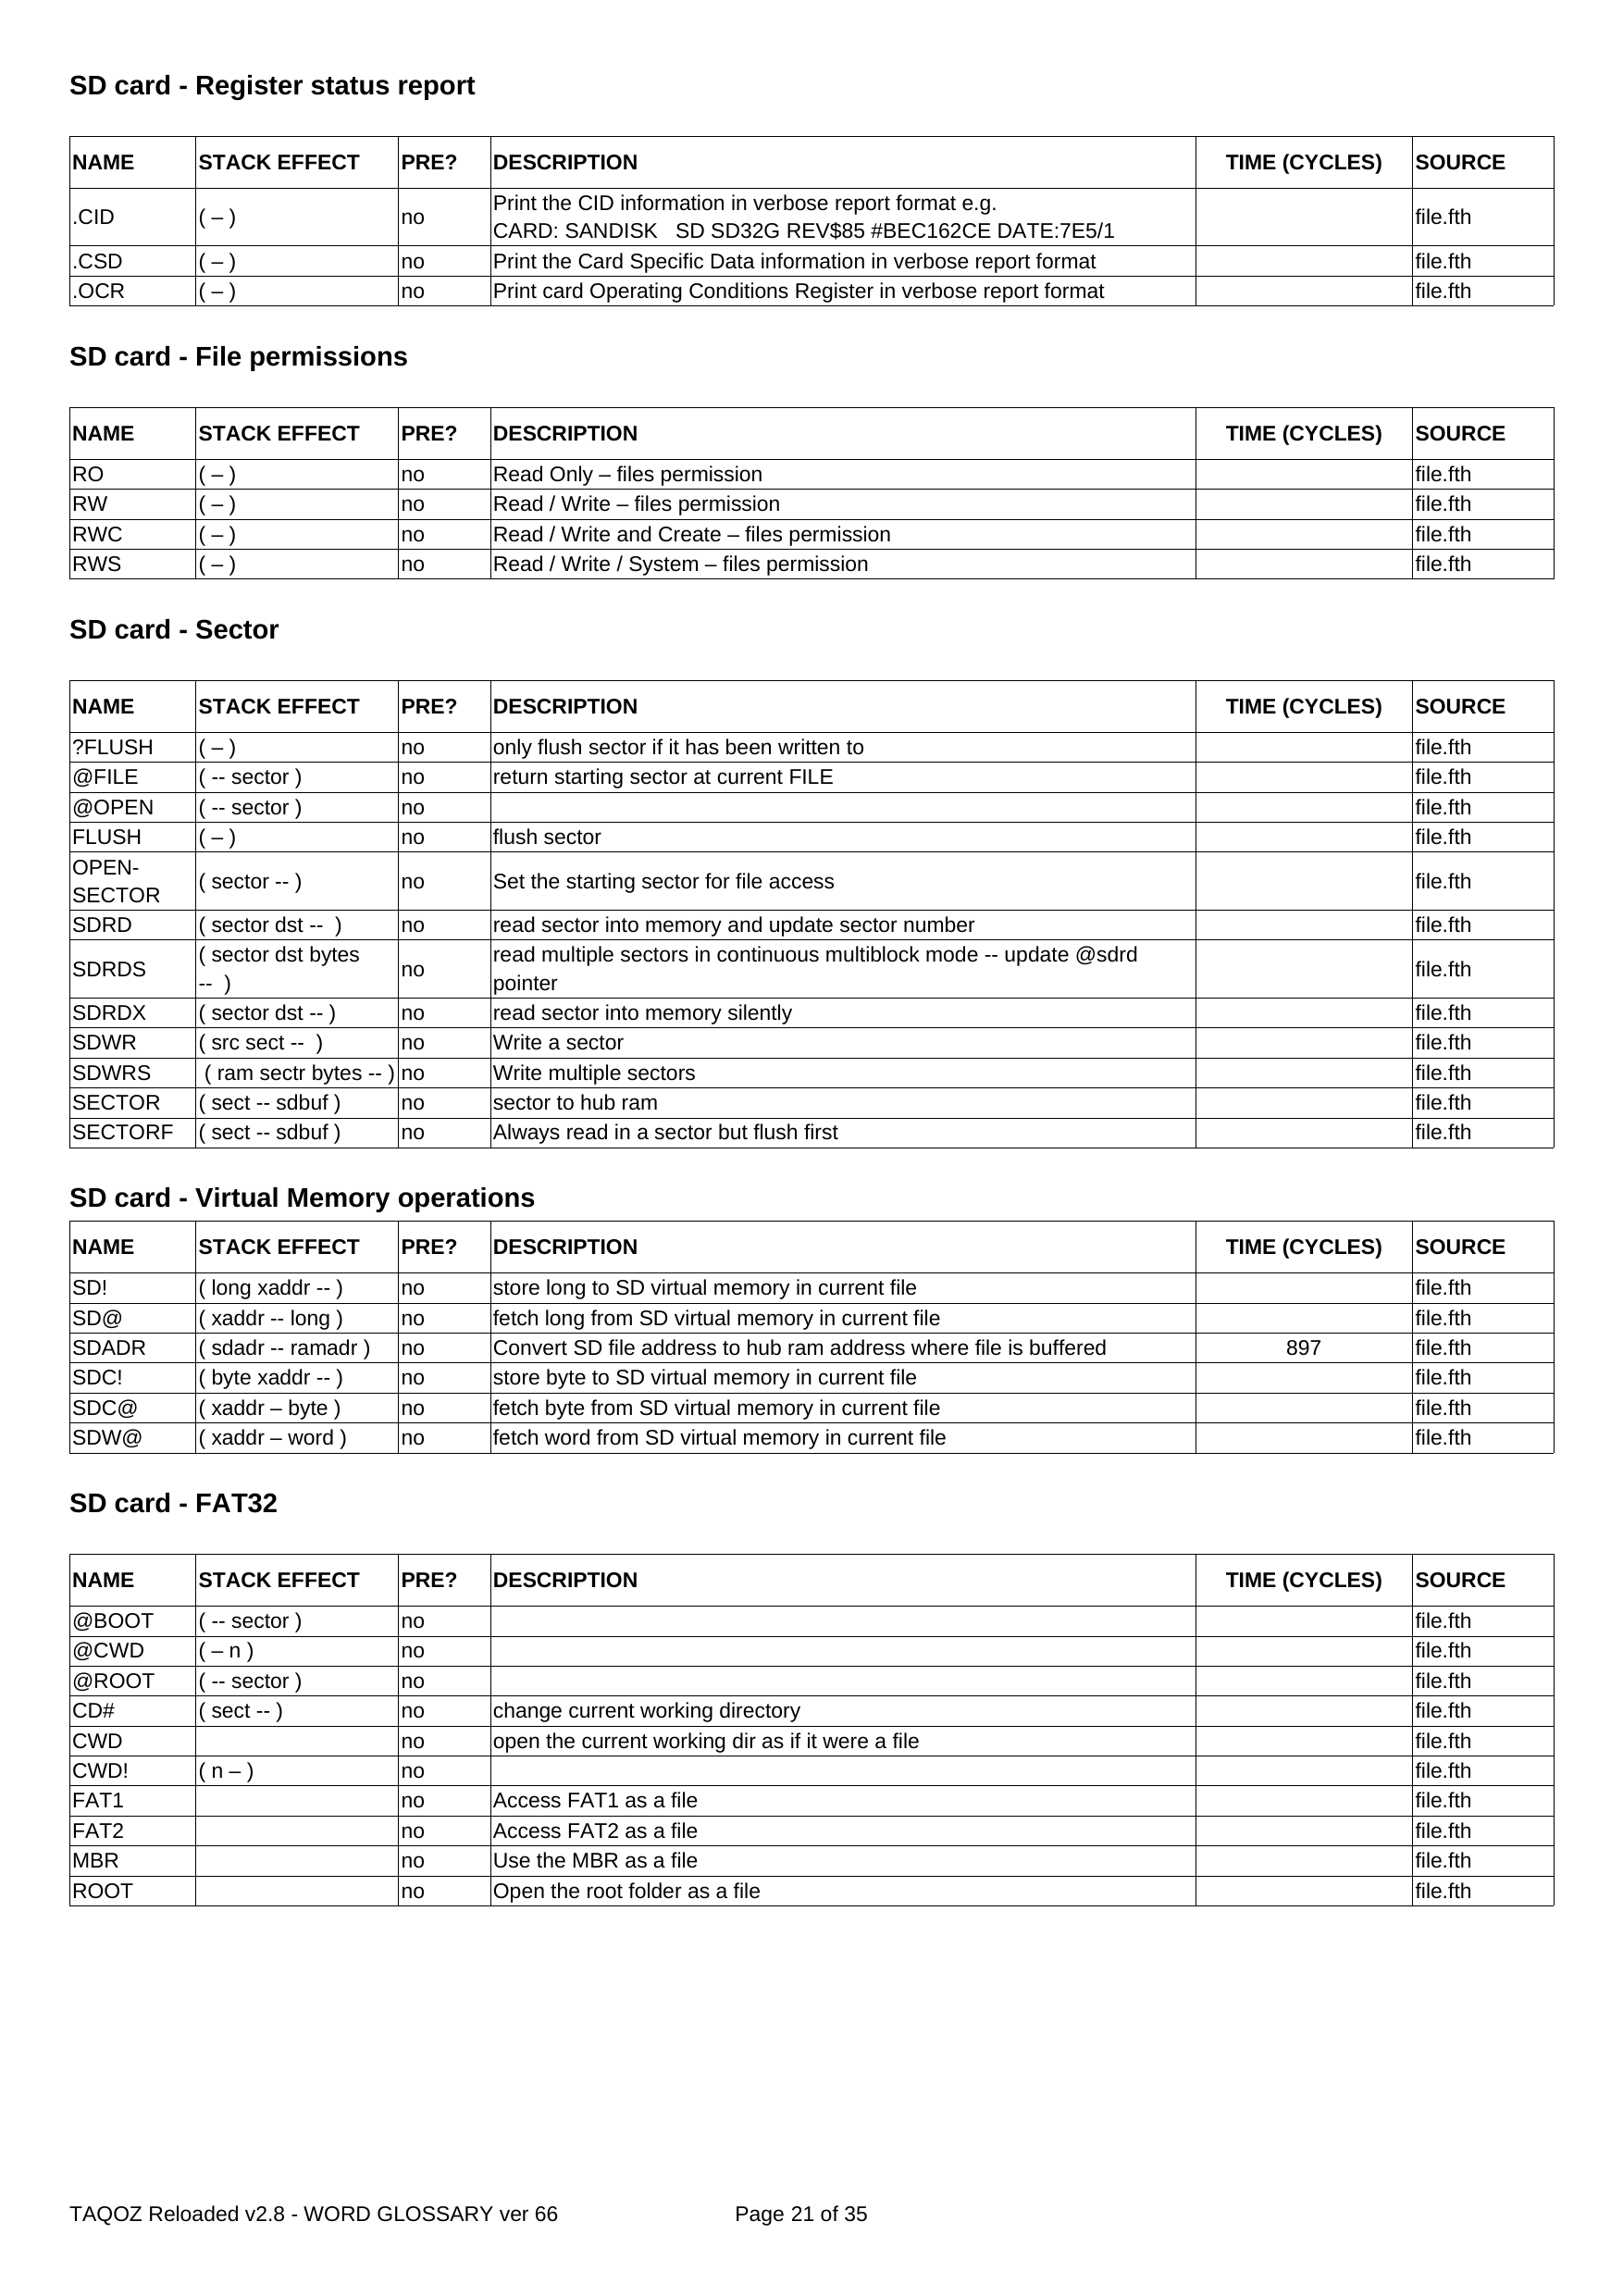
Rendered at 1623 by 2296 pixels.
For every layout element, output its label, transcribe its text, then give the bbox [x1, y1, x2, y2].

table_cell Read / Write and Create – files permission [491, 520, 1196, 549]
table_cell @BOOT [70, 1607, 195, 1635]
table_cell SD@ [70, 1304, 195, 1333]
table_cell SDRD [70, 911, 195, 939]
table_cell SDRDX [70, 999, 195, 1027]
subtitle SD card - Virtual Memory operations [69, 1182, 1554, 1213]
table_cell [196, 1817, 398, 1845]
table_cell Always read in a sector but flush first [491, 1119, 1196, 1148]
table_cell ( – ) [196, 520, 398, 549]
table_header PRE? [399, 1555, 490, 1606]
table_cell no [399, 246, 490, 276]
table_cell ( -- sector ) [196, 793, 398, 822]
table_cell [196, 1877, 398, 1905]
table_cell [1196, 520, 1412, 549]
table_cell RO [70, 460, 195, 489]
table_cell RWS [70, 550, 195, 578]
table_cell [1196, 1607, 1412, 1635]
table_cell file.fth [1413, 1817, 1554, 1845]
table_cell [196, 1786, 398, 1816]
table_cell no [399, 911, 490, 939]
table_cell read multiple sectors in continuous multiblock mode -- update @sdrd pointer [491, 940, 1196, 998]
table_cell [1196, 823, 1412, 851]
table_cell file.fth [1413, 1059, 1554, 1087]
table_header TIME (CYCLES) [1196, 408, 1412, 459]
table_header PRE? [399, 681, 490, 732]
table_cell sector to hub ram [491, 1088, 1196, 1117]
table_cell SECTOR [70, 1088, 195, 1117]
table_header PRE? [399, 408, 490, 459]
table_cell SDWRS [70, 1059, 195, 1087]
table_cell OPEN-SECTOR [70, 852, 195, 910]
table_cell [491, 1637, 1196, 1666]
table_cell ( -- sector ) [196, 1667, 398, 1695]
table_cell file.fth [1413, 520, 1554, 549]
table_cell read sector into memory silently [491, 999, 1196, 1027]
table_cell no [399, 1423, 490, 1452]
table_cell Read / Write / System – files permission [491, 550, 1196, 578]
table_cell store byte to SD virtual memory in current file [491, 1363, 1196, 1393]
table_cell read sector into memory and update sector number [491, 911, 1196, 939]
table_cell ( n – ) [196, 1756, 398, 1785]
table_cell no [399, 1786, 490, 1816]
table_cell no [399, 1394, 490, 1422]
table_cell ( – n ) [196, 1637, 398, 1666]
table_cell file.fth [1413, 940, 1554, 998]
table_cell [1196, 1756, 1412, 1785]
table_cell ( sector dst -- ) [196, 999, 398, 1027]
table_header NAME [70, 681, 195, 732]
table_cell Use the MBR as a file [491, 1846, 1196, 1876]
table_header DESCRIPTION [491, 137, 1196, 188]
table_cell no [399, 1877, 490, 1905]
table_header DESCRIPTION [491, 681, 1196, 732]
table_cell ROOT [70, 1877, 195, 1905]
table_cell file.fth [1413, 550, 1554, 578]
table_cell file.fth [1413, 246, 1554, 276]
table_cell [1196, 1119, 1412, 1148]
table_cell file.fth [1413, 1028, 1554, 1058]
table_cell [1196, 1637, 1412, 1666]
table_cell [1196, 1696, 1412, 1725]
table_cell no [399, 1363, 490, 1393]
table_cell [1196, 189, 1412, 245]
table_cell SDW@ [70, 1423, 195, 1452]
table_cell 897 [1196, 1334, 1412, 1362]
table_cell [1196, 1273, 1412, 1302]
table_cell file.fth [1413, 277, 1554, 305]
table_cell [1196, 460, 1412, 489]
table_cell [1196, 1727, 1412, 1756]
table_header PRE? [399, 137, 490, 188]
table_cell [491, 1607, 1196, 1635]
table_cell ( -- sector ) [196, 1607, 398, 1635]
table_header TIME (CYCLES) [1196, 1222, 1412, 1272]
table_cell no [399, 1088, 490, 1117]
table_cell file.fth [1413, 189, 1554, 245]
table_cell no [399, 1059, 490, 1087]
table_cell file.fth [1413, 1696, 1554, 1725]
table_cell [1196, 1363, 1412, 1393]
table_cell SD! [70, 1273, 195, 1302]
table_header SOURCE [1413, 681, 1554, 732]
table_cell no [399, 763, 490, 792]
table_cell @ROOT [70, 1667, 195, 1695]
table_cell [1196, 1423, 1412, 1452]
table_cell .CID [70, 189, 195, 245]
table_cell file.fth [1413, 763, 1554, 792]
table_cell fetch long from SD virtual memory in current file [491, 1304, 1196, 1333]
table_cell file.fth [1413, 852, 1554, 910]
table_cell Write a sector [491, 1028, 1196, 1058]
table_cell SECTORF [70, 1119, 195, 1148]
table_cell file.fth [1413, 1727, 1554, 1756]
table_cell [1196, 1028, 1412, 1058]
table_cell MBR [70, 1846, 195, 1876]
table_cell no [399, 520, 490, 549]
table_cell file.fth [1413, 1273, 1554, 1302]
table_cell [1196, 490, 1412, 519]
table_cell file.fth [1413, 793, 1554, 822]
subtitle SD card - File permissions [69, 341, 1554, 371]
table_cell no [399, 733, 490, 762]
table_cell @CWD [70, 1637, 195, 1666]
table_cell Print the CID information in verbose report format e.g. CARD: SANDISK SD SD32G REV$85 #BEC162CE DATE:7E5/1 [491, 189, 1196, 245]
table_cell no [399, 490, 490, 519]
table_cell [1196, 940, 1412, 998]
table_cell ( – ) [196, 277, 398, 305]
table_cell SDADR [70, 1334, 195, 1362]
table_cell [1196, 1877, 1412, 1905]
table_cell FAT2 [70, 1817, 195, 1845]
table_cell [196, 1846, 398, 1876]
table_header PRE? [399, 1222, 490, 1272]
table_cell ( – ) [196, 550, 398, 578]
table_header STACK EFFECT [196, 137, 398, 188]
table_cell [1196, 1846, 1412, 1876]
table_cell fetch word from SD virtual memory in current file [491, 1423, 1196, 1452]
table_cell ( src sect -- ) [196, 1028, 398, 1058]
table_cell CWD [70, 1727, 195, 1756]
table_header DESCRIPTION [491, 1555, 1196, 1606]
table_cell return starting sector at current FILE [491, 763, 1196, 792]
subtitle SD card - Register status report [69, 69, 1554, 100]
table_cell SDRDS [70, 940, 195, 998]
table_cell no [399, 1667, 490, 1695]
table_cell no [399, 189, 490, 245]
table_cell @OPEN [70, 793, 195, 822]
table_cell ( sect -- sdbuf ) [196, 1088, 398, 1117]
table_cell ( – ) [196, 490, 398, 519]
table_cell [1196, 1786, 1412, 1816]
table_header DESCRIPTION [491, 1222, 1196, 1272]
table_header TIME (CYCLES) [1196, 137, 1412, 188]
table_cell [1196, 550, 1412, 578]
table_cell file.fth [1413, 1756, 1554, 1785]
table_cell no [399, 1817, 490, 1845]
subtitle SD card - FAT32 [69, 1487, 1554, 1519]
table_header TIME (CYCLES) [1196, 681, 1412, 732]
table_cell no [399, 793, 490, 822]
table_cell ( – ) [196, 460, 398, 489]
table_cell no [399, 1119, 490, 1148]
table_cell Write multiple sectors [491, 1059, 1196, 1087]
table_cell [1196, 277, 1412, 305]
table_cell file.fth [1413, 1877, 1554, 1905]
table_cell Read / Write – files permission [491, 490, 1196, 519]
table_cell no [399, 1028, 490, 1058]
table_cell ( -- sector ) [196, 763, 398, 792]
table_cell open the current working dir as if it were a file [491, 1727, 1196, 1756]
table_cell Read Only – files permission [491, 460, 1196, 489]
table_cell CD# [70, 1696, 195, 1725]
table_cell no [399, 1607, 490, 1635]
table_cell Set the starting sector for file access [491, 852, 1196, 910]
table_cell store long to SD virtual memory in current file [491, 1273, 1196, 1302]
table_cell ( sect -- sdbuf ) [196, 1119, 398, 1148]
table_cell FAT1 [70, 1786, 195, 1816]
table_cell no [399, 277, 490, 305]
table_cell .OCR [70, 277, 195, 305]
table_cell ( sector dst bytes -- ) [196, 940, 398, 998]
table_cell CWD! [70, 1756, 195, 1785]
table_cell [1196, 1059, 1412, 1087]
table_cell ( ram sectr bytes -- ) [196, 1059, 398, 1087]
table_cell file.fth [1413, 490, 1554, 519]
table_cell ( byte xaddr -- ) [196, 1363, 398, 1393]
table_cell no [399, 1727, 490, 1756]
table_cell [1196, 733, 1412, 762]
table_cell ( xaddr -- long ) [196, 1304, 398, 1333]
table_cell [196, 1727, 398, 1756]
table_cell file.fth [1413, 1423, 1554, 1452]
table_cell ( xaddr – byte ) [196, 1394, 398, 1422]
table_cell no [399, 1696, 490, 1725]
table_cell ( – ) [196, 733, 398, 762]
table_header STACK EFFECT [196, 408, 398, 459]
table_cell [491, 1667, 1196, 1695]
table_cell ( sdadr -- ramadr ) [196, 1334, 398, 1362]
table_header STACK EFFECT [196, 681, 398, 732]
table_cell [491, 1756, 1196, 1785]
table_header SOURCE [1413, 1555, 1554, 1606]
table_cell only flush sector if it has been written to [491, 733, 1196, 762]
table_cell no [399, 1304, 490, 1333]
table_cell [1196, 1304, 1412, 1333]
table_header SOURCE [1413, 408, 1554, 459]
table_cell [1196, 911, 1412, 939]
table_cell [1196, 999, 1412, 1027]
table_cell change current working directory [491, 1696, 1196, 1725]
table_header NAME [70, 137, 195, 188]
table_cell flush sector [491, 823, 1196, 851]
table_cell no [399, 1637, 490, 1666]
table_cell no [399, 823, 490, 851]
table_cell ( sect -- ) [196, 1696, 398, 1725]
table_cell file.fth [1413, 823, 1554, 851]
table_cell fetch byte from SD virtual memory in current file [491, 1394, 1196, 1422]
table_cell no [399, 852, 490, 910]
table_cell [491, 793, 1196, 822]
table_cell no [399, 550, 490, 578]
table_cell file.fth [1413, 1786, 1554, 1816]
table_cell [1196, 1667, 1412, 1695]
table_cell no [399, 1756, 490, 1785]
table_header NAME [70, 408, 195, 459]
table_cell Access FAT1 as a file [491, 1786, 1196, 1816]
table_cell [1196, 852, 1412, 910]
table_cell Convert SD file address to hub ram address where file is buffered [491, 1334, 1196, 1362]
table_cell Print the Card Specific Data information in verbose report format [491, 246, 1196, 276]
table_header NAME [70, 1555, 195, 1606]
table_cell file.fth [1413, 1088, 1554, 1117]
table_cell ?FLUSH [70, 733, 195, 762]
table_cell ( xaddr – word ) [196, 1423, 398, 1452]
table_cell ( – ) [196, 189, 398, 245]
table_cell file.fth [1413, 1607, 1554, 1635]
table_header STACK EFFECT [196, 1555, 398, 1606]
table_cell ( sector -- ) [196, 852, 398, 910]
table_cell file.fth [1413, 1334, 1554, 1362]
table_cell file.fth [1413, 911, 1554, 939]
table_cell file.fth [1413, 460, 1554, 489]
table_cell no [399, 1273, 490, 1302]
table_cell [1196, 793, 1412, 822]
table_cell [1196, 246, 1412, 276]
table_cell ( sector dst -- ) [196, 911, 398, 939]
table_cell [1196, 1817, 1412, 1845]
table_cell FLUSH [70, 823, 195, 851]
table_cell .CSD [70, 246, 195, 276]
table_cell SDWR [70, 1028, 195, 1058]
table_header SOURCE [1413, 1222, 1554, 1272]
table_cell ( – ) [196, 823, 398, 851]
table_cell SDC! [70, 1363, 195, 1393]
table_cell RWC [70, 520, 195, 549]
table_cell file.fth [1413, 1363, 1554, 1393]
table_cell file.fth [1413, 1304, 1554, 1333]
table_cell Open the root folder as a file [491, 1877, 1196, 1905]
table_cell SDC@ [70, 1394, 195, 1422]
table_header STACK EFFECT [196, 1222, 398, 1272]
table_cell file.fth [1413, 1394, 1554, 1422]
table_cell ( – ) [196, 246, 398, 276]
table_cell Print card Operating Conditions Register in verbose report format [491, 277, 1196, 305]
table_cell Access FAT2 as a file [491, 1817, 1196, 1845]
table_cell file.fth [1413, 1846, 1554, 1876]
table_cell file.fth [1413, 733, 1554, 762]
table_cell [1196, 1394, 1412, 1422]
table_cell no [399, 940, 490, 998]
table_cell RW [70, 490, 195, 519]
subtitle SD card - Sector [69, 614, 1554, 644]
table_header DESCRIPTION [491, 408, 1196, 459]
table_cell file.fth [1413, 1637, 1554, 1666]
table_cell @FILE [70, 763, 195, 792]
table_cell [1196, 763, 1412, 792]
table_cell ( long xaddr -- ) [196, 1273, 398, 1302]
table_cell no [399, 1846, 490, 1876]
table_cell file.fth [1413, 999, 1554, 1027]
table_cell file.fth [1413, 1667, 1554, 1695]
table_header TIME (CYCLES) [1196, 1555, 1412, 1606]
table_cell no [399, 460, 490, 489]
table_cell no [399, 999, 490, 1027]
table_cell file.fth [1413, 1119, 1554, 1148]
table_header NAME [70, 1222, 195, 1272]
table_cell [1196, 1088, 1412, 1117]
table_header SOURCE [1413, 137, 1554, 188]
table_cell no [399, 1334, 490, 1362]
